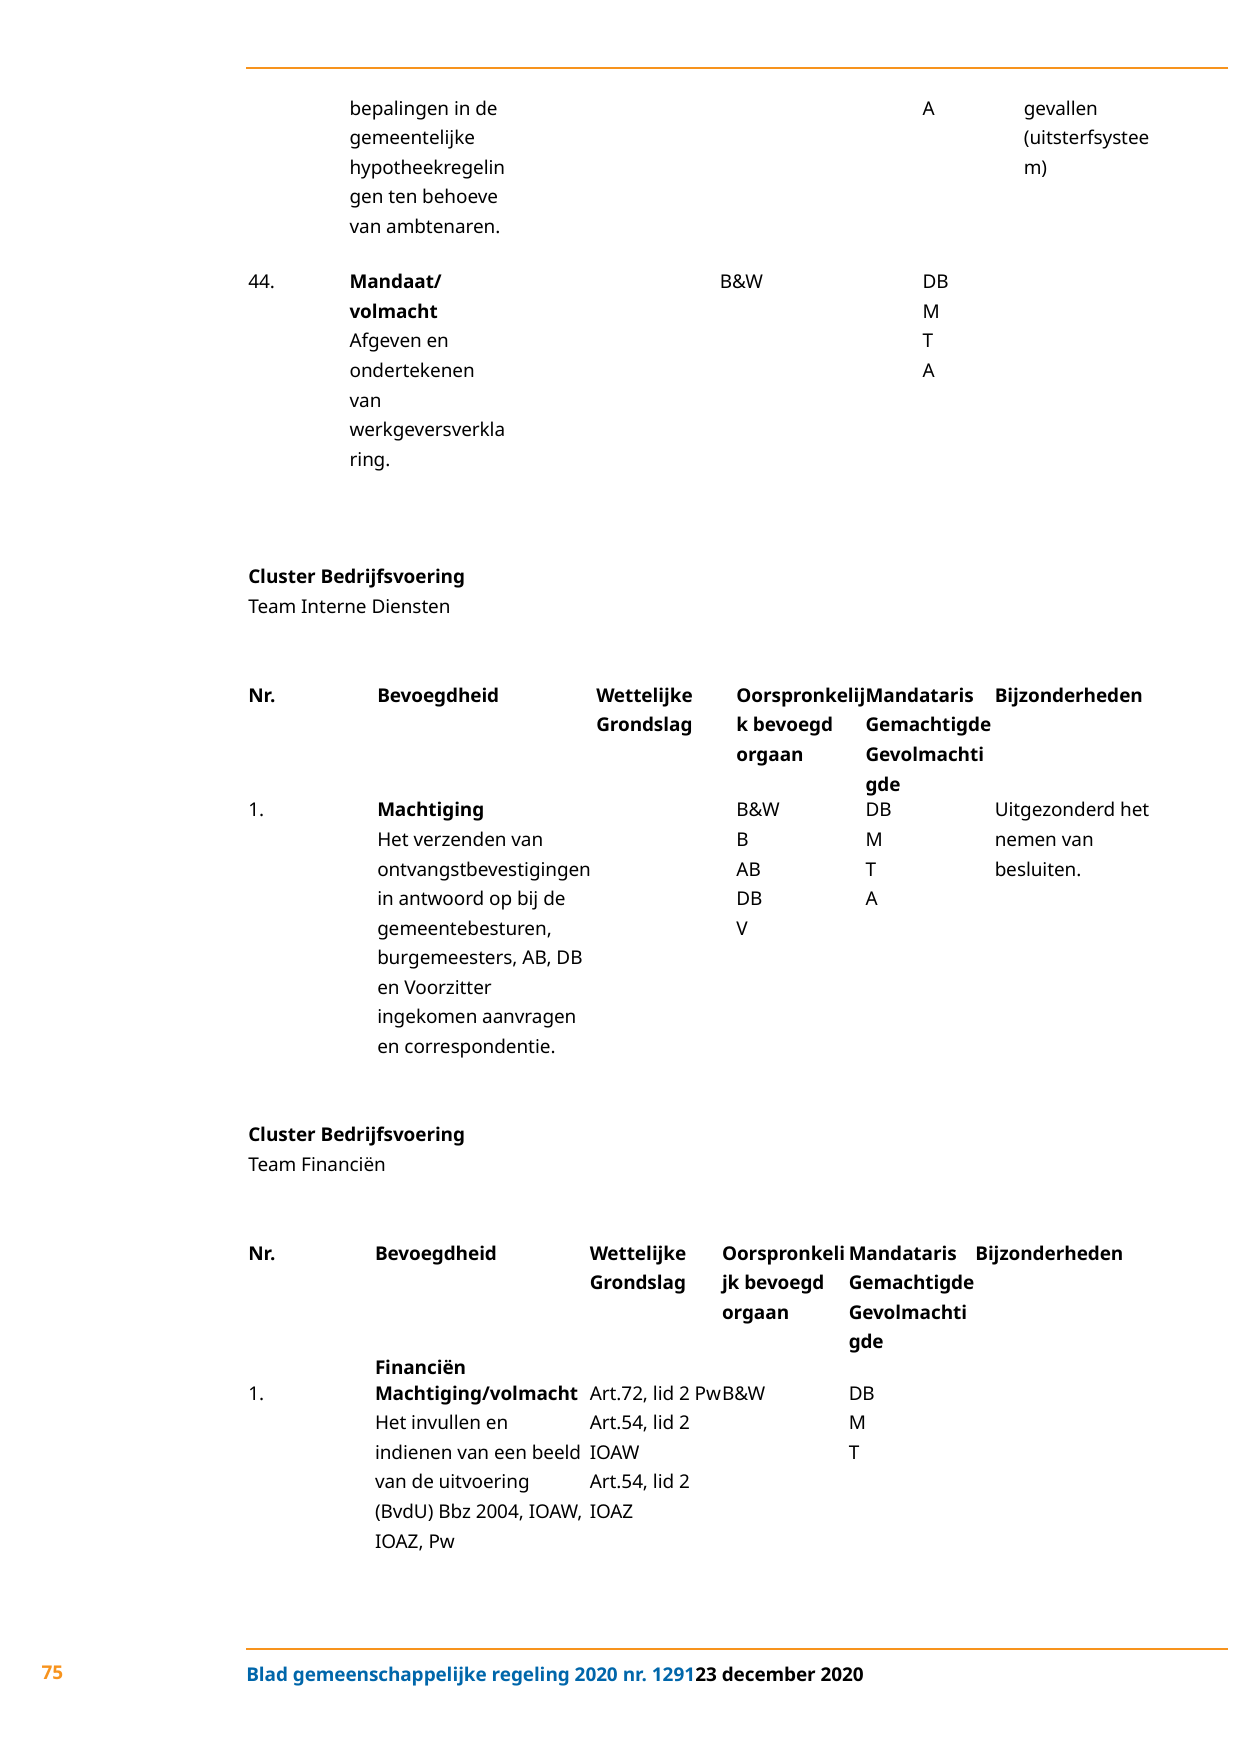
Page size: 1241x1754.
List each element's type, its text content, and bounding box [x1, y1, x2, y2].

table_cell Mandaat/volmacht Afgeven en ondertekenen van werkgeversverklaring. [349, 269, 508, 472]
table_header Nr. [248, 1240, 375, 1354]
picture [41, 47, 231, 172]
table_header Bijzonderheden [995, 682, 1152, 797]
table_cell 1. [248, 1380, 375, 1554]
table_cell bepalingen in de gemeentelijke hypotheekregelingen ten behoeve van ambtenaren. [349, 95, 508, 268]
table_cell [1024, 269, 1152, 472]
table_cell 1. [248, 797, 377, 1059]
text Cluster Bedrijfsvoering [248, 564, 1152, 589]
table_header Bijzonderheden [975, 1240, 1152, 1354]
table_cell [508, 269, 719, 472]
table_cell DB M T [849, 1380, 975, 1554]
table_header Nr. [248, 682, 377, 797]
table_cell B&W B AB DB V [736, 797, 865, 1059]
table_cell Art.72, lid 2 Pw Art.54, lid 2 IOAW Art.54, lid 2 IOAZ [590, 1380, 722, 1554]
table_cell [508, 95, 719, 268]
table_cell DB M T A [865, 797, 994, 1059]
table_cell B&W [720, 269, 922, 472]
table_cell Uitgezonderd het nemen van besluiten. [995, 797, 1152, 1059]
table_cell Machtiging Het verzenden van ontvangstbevestigingen in antwoord op bij de gemeentebesturen, burgemeesters, AB, DB en Voorzitter ingekomen aanvragen en correspondentie. [377, 797, 596, 1059]
table_cell DB M T A [923, 269, 1024, 472]
table_header Oorspronkelijk bevoegd orgaan [722, 1240, 848, 1354]
table_header Wettelijke Grondslag [596, 682, 736, 797]
text Team Interne Diensten [248, 593, 1152, 619]
table_cell [248, 1354, 375, 1380]
table_cell [720, 95, 922, 268]
text Team Financiën [248, 1151, 1152, 1177]
table_header Bevoegdheid [377, 682, 596, 797]
table_header Mandataris Gemachtigde Gevolmachtigde [849, 1240, 975, 1354]
table_cell B&W [722, 1380, 848, 1554]
table_header Wettelijke Grondslag [590, 1240, 722, 1354]
table_cell 44. [248, 269, 349, 472]
table_cell [248, 95, 349, 268]
table_cell [975, 1380, 1152, 1554]
table_header Mandataris Gemachtigde Gevolmachtigde [865, 682, 994, 797]
text Cluster Bedrijfsvoering [248, 1121, 1152, 1147]
table_cell Machtiging/volmacht Het invullen en indienen van een beeld van de uitvoering (BvdU) Bbz 2004, IOAW, IOAZ, Pw [375, 1380, 589, 1554]
table_header Oorspronkelijk bevoegd orgaan [736, 682, 865, 797]
table_cell gevallen (uitsterfsysteem) [1024, 95, 1152, 268]
table_cell A [923, 95, 1024, 268]
table_header Bevoegdheid [375, 1240, 589, 1354]
table_cell Financiën [375, 1354, 1152, 1380]
table_cell [596, 797, 736, 1059]
